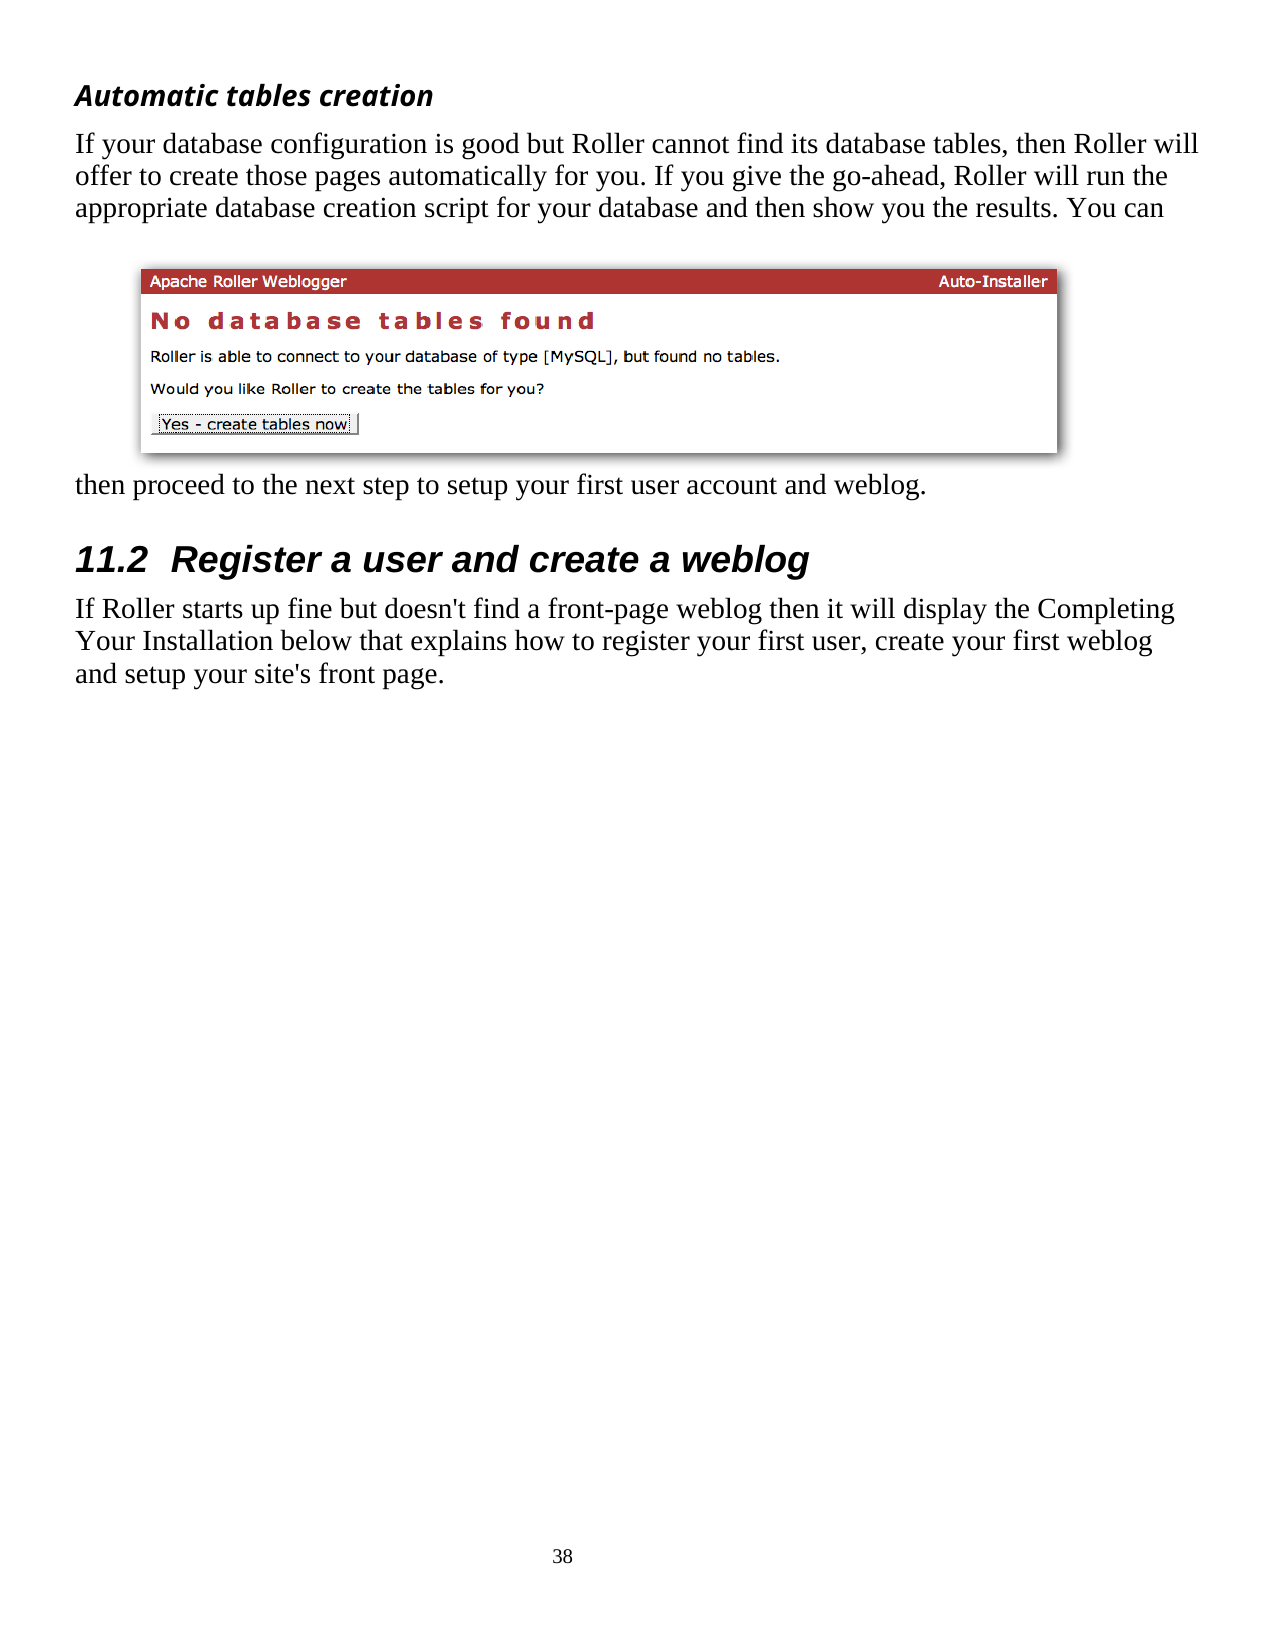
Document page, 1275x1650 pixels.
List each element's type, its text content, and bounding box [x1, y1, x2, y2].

subtitle Register a user and create a weblog [75, 538, 1200, 580]
text If Roller starts up fine but doesn't find a front-page weblog then it will display the Completing Your Installation below that explains how to register your first user, create your first weblog and setup your site's front page. [75, 592, 1200, 689]
picture [123, 252, 1075, 469]
text If your database configuration is good but Roller cannot find its database tables, then Roller will offer to create those pages automatically for you. If you give the go-ahead, Roller will run the appropriate database creation script for your database and then show you the results. You can then proceed to the next step to setup your first user account and weblog. [75, 127, 1200, 501]
subtitle Automatic tables creation [75, 75, 1200, 115]
